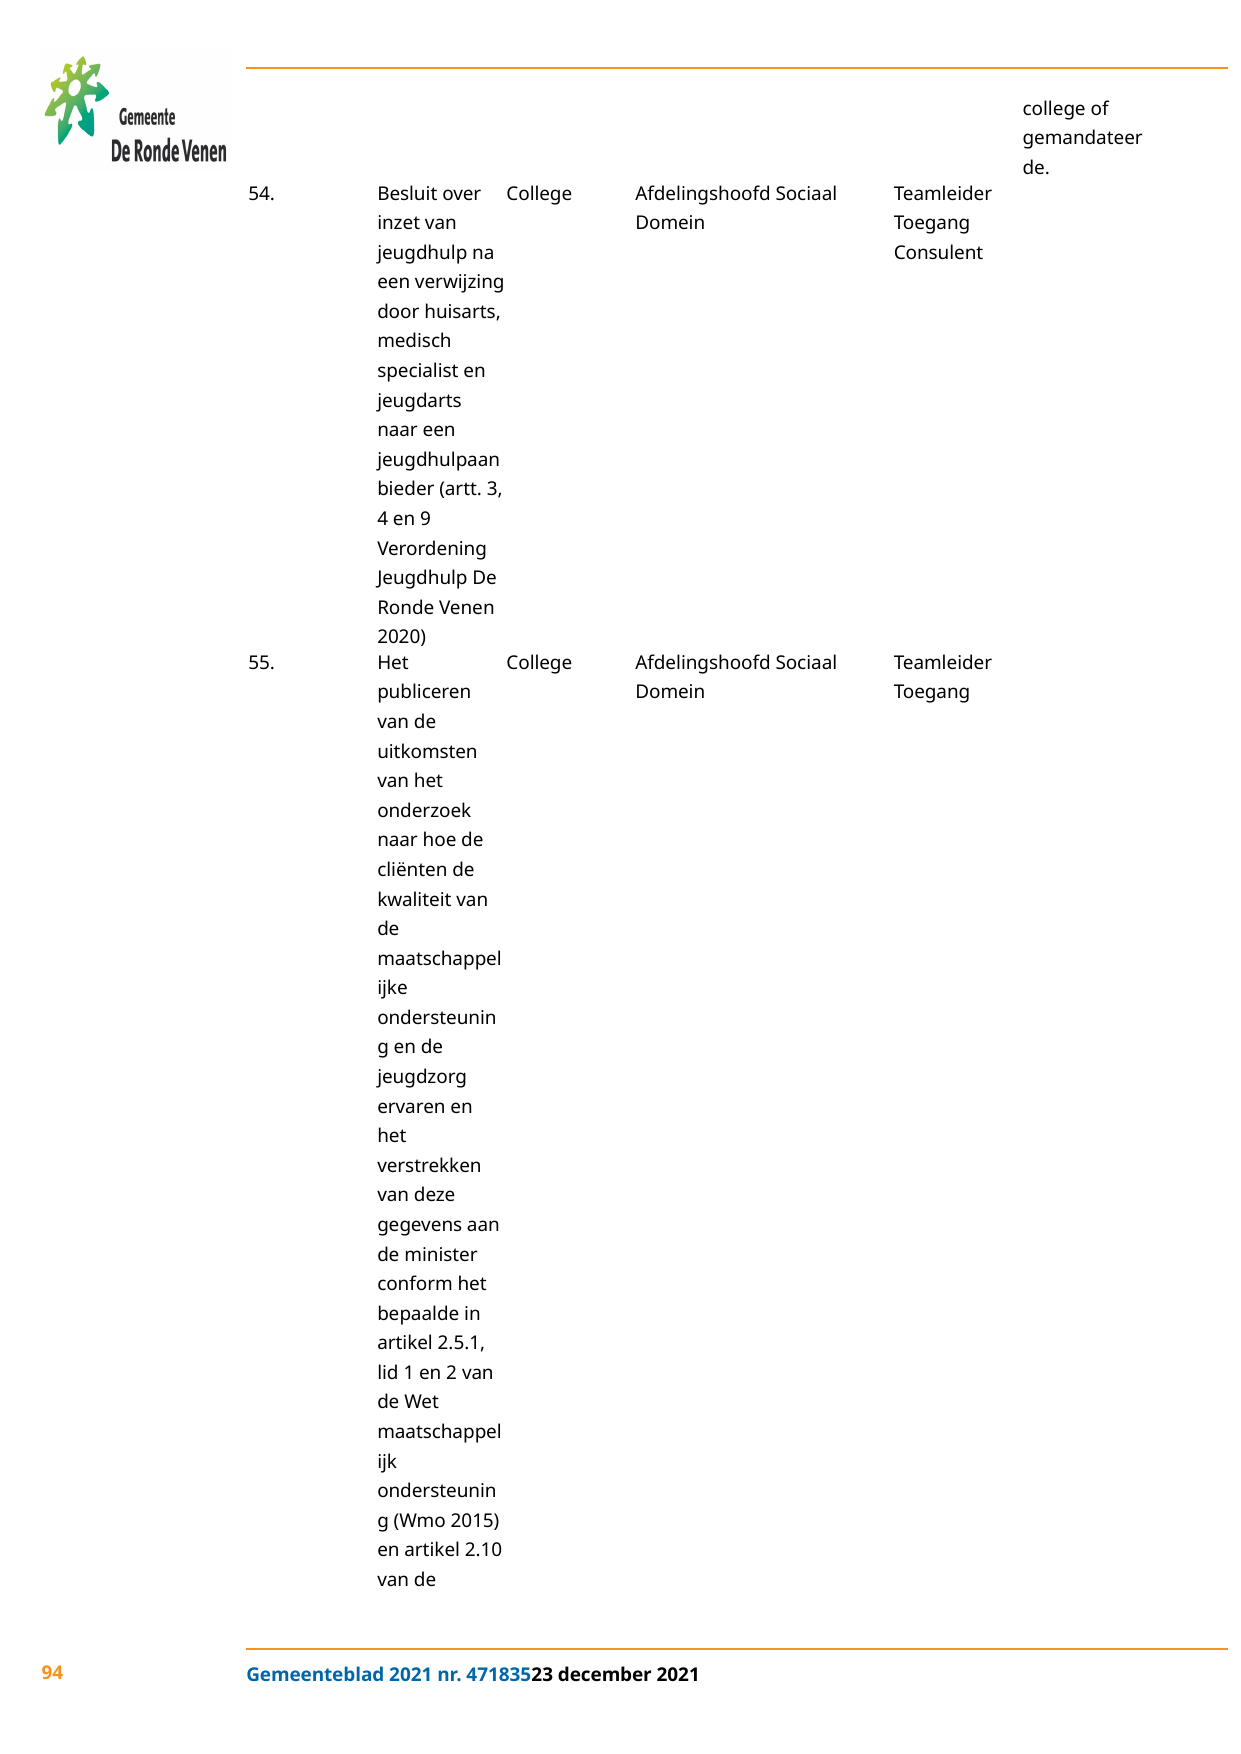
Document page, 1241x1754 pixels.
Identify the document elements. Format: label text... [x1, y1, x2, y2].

table_cell Het publiceren van de uitkomsten van het onderzoek naar hoe de cliënten de kwaliteit van de maatschappelijke ondersteuning en de jeugdzorg ervaren en het verstrekken van deze gegevens aan de minister conform het bepaalde in artikel 2.5.1, lid 1 en 2 van de Wet maatschappelijk ondersteuning (Wmo 2015) en artikel 2.10 van de [377, 649, 506, 1592]
table_cell Besluit over inzet van jeugdhulp na een verwijzing door huisarts, medisch specialist en jeugdarts naar een jeugdhulpaanbieder (artt. 3, 4 en 9 Verordening Jeugdhulp De Ronde Venen 2020) [377, 180, 506, 649]
table_cell Afdelingshoofd Sociaal Domein [635, 649, 893, 1592]
table_cell [1023, 180, 1152, 649]
table_cell 55. [248, 649, 377, 1592]
table_cell 54. [248, 180, 377, 649]
table_cell [894, 95, 1022, 180]
table_cell Teamleider Toegang Consulent [894, 180, 1022, 649]
table_cell Afdelingshoofd Sociaal Domein [635, 180, 893, 649]
table_cell [1023, 649, 1152, 1592]
table_cell [506, 95, 635, 180]
table_cell college of gemandateerde. [1023, 95, 1152, 180]
table_cell Teamleider Toegang [894, 649, 1022, 1592]
picture [41, 47, 231, 172]
table_cell College [506, 180, 635, 649]
table_cell [248, 95, 377, 180]
table_cell College [506, 649, 635, 1592]
table_cell [635, 95, 893, 180]
table_cell [377, 95, 506, 180]
